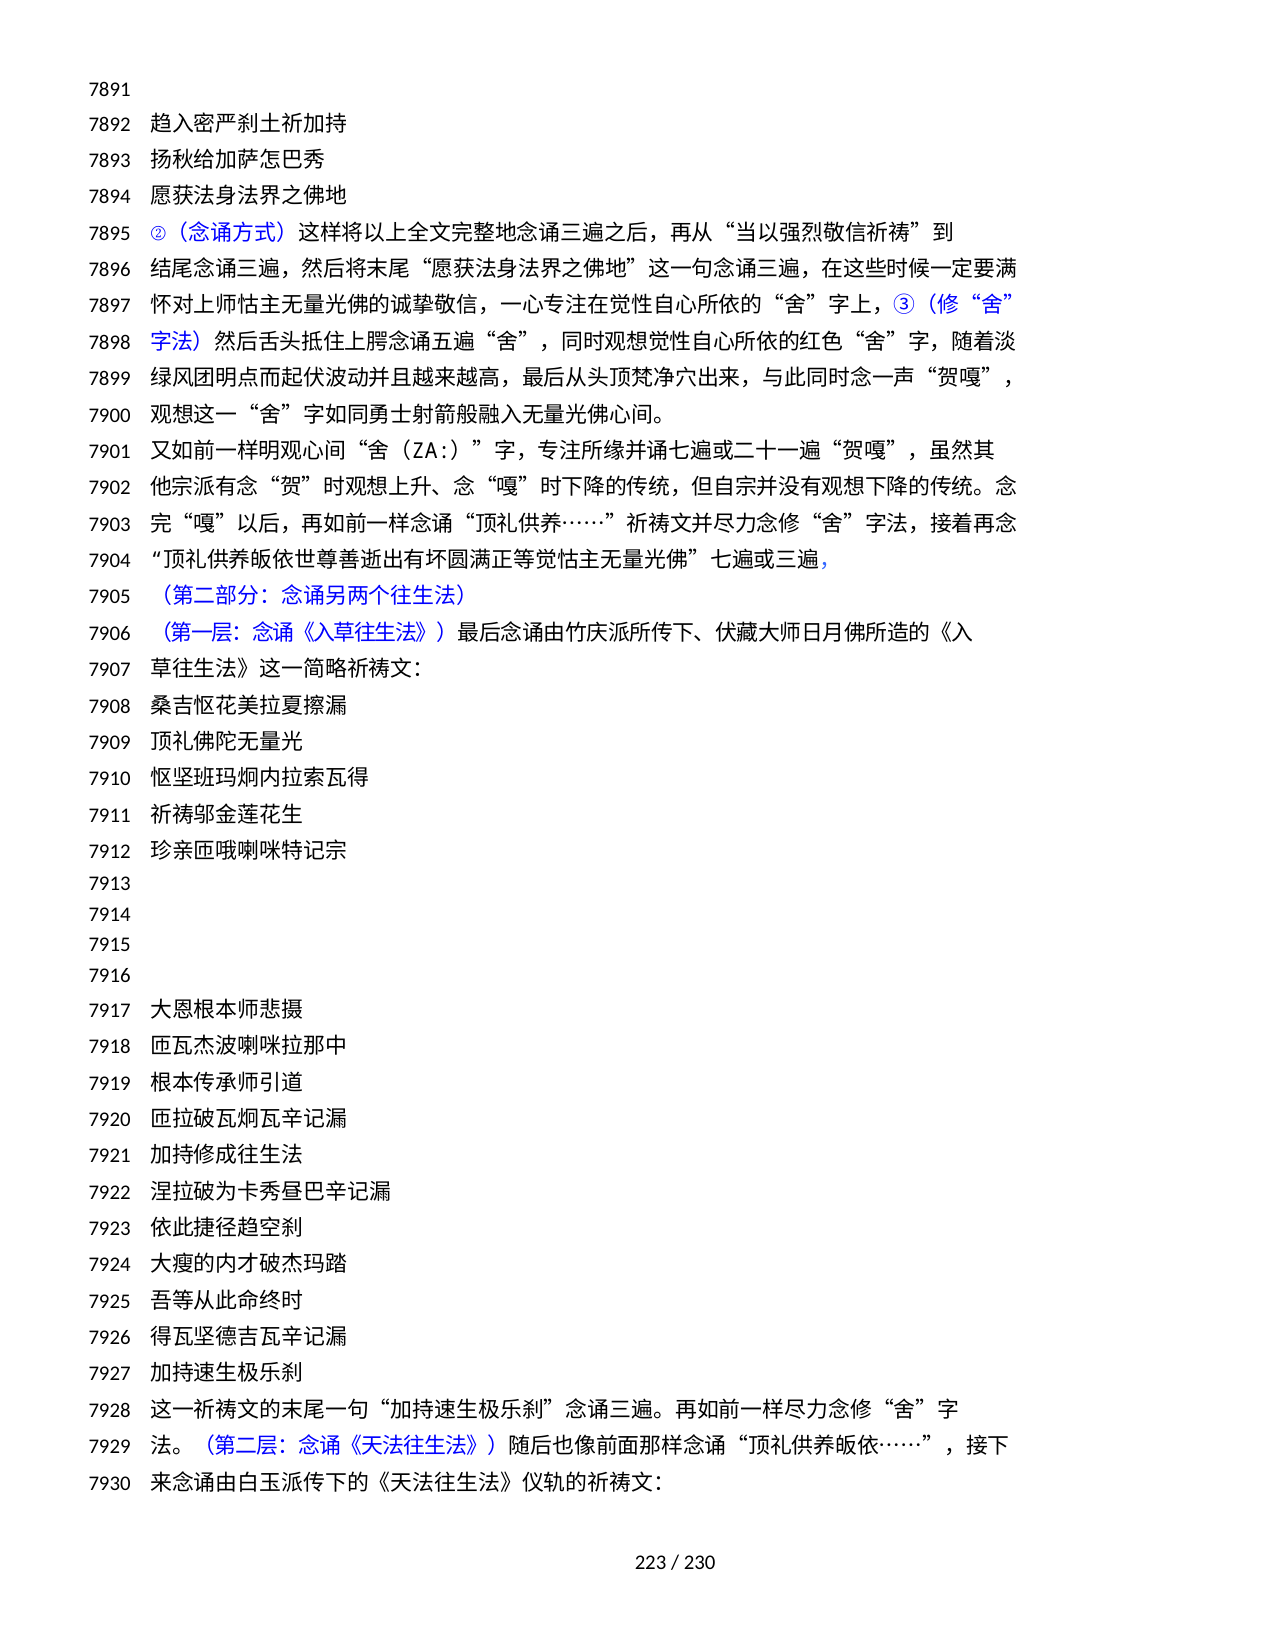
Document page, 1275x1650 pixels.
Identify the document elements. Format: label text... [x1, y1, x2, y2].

text （第一层：念诵《入草往生法》）最后念诵由竹庆派所传下、伏藏大师日月佛所造的《入 [150, 615, 1200, 647]
text 大恩根本师悲摄 [150, 992, 1200, 1023]
text 观想这一“舍”字如同勇士射箭般融入无量光佛心间。 [150, 397, 1200, 428]
text 来念诵由白玉派传下的《天法往生法》仪轨的祈祷文： [150, 1464, 1200, 1496]
text 又如前一样明观心间“舍（ZA:）”字，专注所缘并诵七遍或二十一遍“贺嘎”，虽然其 [150, 433, 1200, 465]
text 涅拉破为卡秀昼巴辛记漏 [150, 1174, 1200, 1205]
text “顶礼供养皈依世尊善逝出有坏圆满正等觉怙主无量光佛”七遍或三遍， [150, 542, 1200, 574]
text 法。（第二层：念诵《天法往生法》）随后也像前面那样念诵“顶礼供养皈依……”，接下 [150, 1428, 1200, 1460]
text 绿风团明点而起伏波动并且越来越高，最后从头顶梵净穴出来，与此同时念一声“贺嘎”， [150, 360, 1200, 392]
text 大瘦的内才破杰玛踏 [150, 1246, 1200, 1278]
text 加持修成往生法 [150, 1137, 1200, 1169]
text 草往生法》这一简略祈祷文： [150, 651, 1200, 683]
text 顶礼佛陀无量光 [150, 724, 1200, 756]
text 完“嘎”以后，再如前一样念诵“顶礼供养……”祈祷文并尽力念修“舍”字法，接着再念 [150, 506, 1200, 537]
text 字法）然后舌头抵住上腭念诵五遍“舍”，同时观想觉性自心所依的红色“舍”字，随着淡 [150, 324, 1200, 356]
text 依此捷径趋空刹 [150, 1210, 1200, 1242]
text ②（念诵方式）这样将以上全文完整地念诵三遍之后，再从“当以强烈敬信祈祷”到 [150, 215, 1200, 246]
text 他宗派有念“贺”时观想上升、念“嘎”时下降的传统，但自宗并没有观想下降的传统。念 [150, 469, 1200, 501]
text 怄坚班玛炯内拉索瓦得 [150, 760, 1200, 792]
text 珍亲匝哦喇咪特记宗 [150, 833, 1200, 865]
text 匝瓦杰波喇咪拉那中 [150, 1028, 1200, 1060]
text 得瓦坚德吉瓦辛记漏 [150, 1319, 1200, 1351]
text 结尾念诵三遍，然后将末尾“愿获法身法界之佛地”这一句念诵三遍，在这些时候一定要满 [150, 251, 1200, 283]
text 根本传承师引道 [150, 1064, 1200, 1096]
text 吾等从此命终时 [150, 1283, 1200, 1314]
text 这一祈祷文的末尾一句“加持速生极乐刹”念诵三遍。再如前一样尽力念修“舍”字 [150, 1392, 1200, 1423]
text 祈祷邬金莲花生 [150, 797, 1200, 828]
text 匝拉破瓦炯瓦辛记漏 [150, 1101, 1200, 1133]
text 怀对上师怙主无量光佛的诚挚敬信，一心专注在觉性自心所依的“舍”字上，③（修“舍” [150, 287, 1200, 319]
text 趋入密严刹土祈加持 [150, 106, 1200, 137]
text 加持速生极乐刹 [150, 1355, 1200, 1387]
text 桑吉怄花美拉夏擦漏 [150, 688, 1200, 719]
text 愿获法身法界之佛地 [150, 178, 1200, 210]
text 扬秋给加萨怎巴秀 [150, 142, 1200, 174]
text （第二部分：念诵另两个往生法） [150, 578, 1200, 610]
